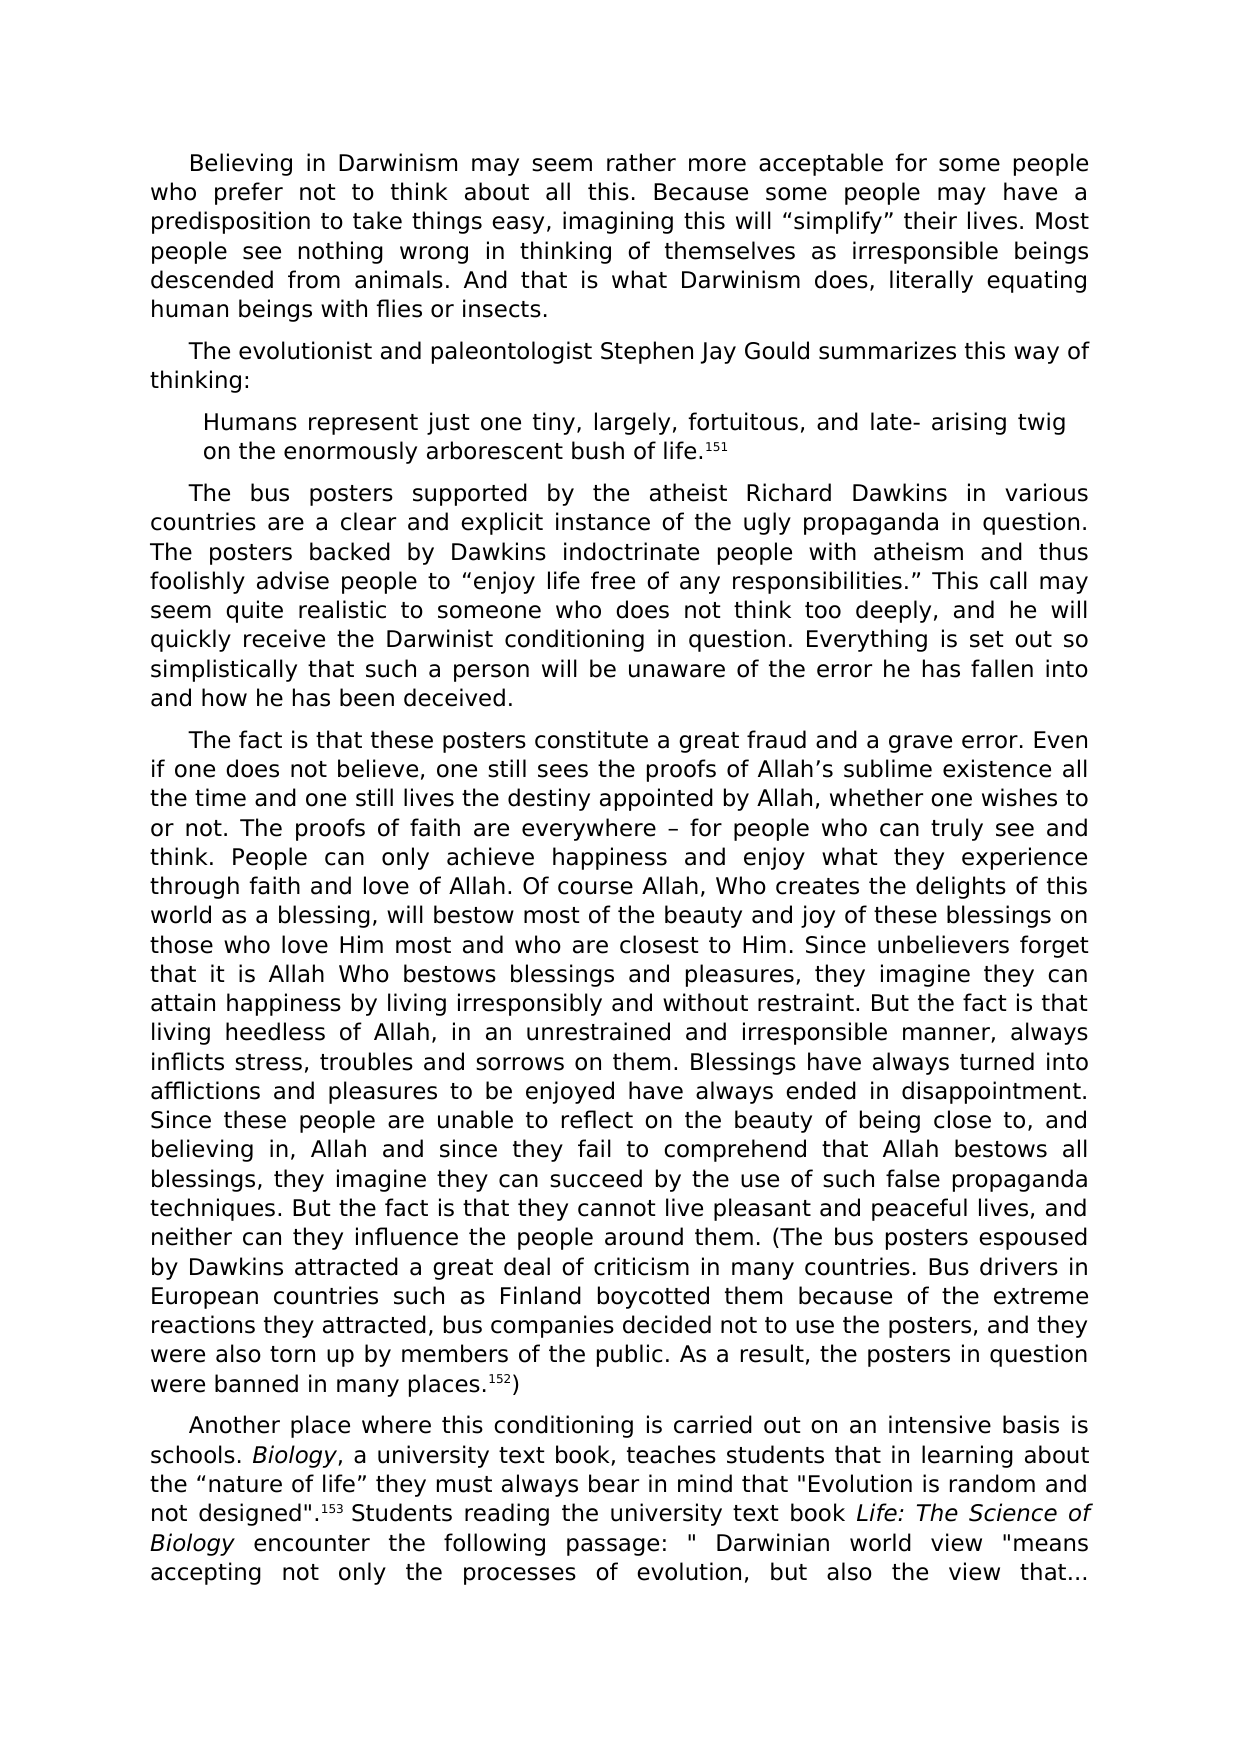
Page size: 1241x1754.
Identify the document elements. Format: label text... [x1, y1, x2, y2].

text Another place where this conditioning is carried out on an intensive basis is schools. Biology, a university text book, teaches students that in learning about the “nature of life” they must always bear in mind that "Evolution is random and not designed".153 Students reading the university text book Life: The Science of Biology encounter the following passage: " Darwinian world view "means accepting not only the processes of evolution, but also the view that... [150, 1413, 1090, 1586]
text The fact is that these posters constitute a great fraud and a grave error. Even if one does not believe, one still sees the proofs of Allah’s sublime existence all the time and one still lives the destiny appointed by Allah, whether one wishes to or not. The proofs of faith are everywhere – for people who can truly see and think. People can only achieve happiness and enjoy what they experience through faith and love of Allah. Of course Allah, Who creates the delights of this world as a blessing, will bestow most of the beauty and joy of these blessings on those who love Him most and who are closest to Him. Since unbelievers forget that it is Allah Who bestows blessings and pleasures, they imagine they can attain happiness by living irresponsibly and without restraint. But the fact is that living heedless of Allah, in an unrestrained and irresponsible manner, always inflicts stress, troubles and sorrows on them. Blessings have always turned into afflictions and pleasures to be enjoyed have always ended in disappointment. Since these people are unable to reflect on the beauty of being close to, and believing in, Allah and since they fail to comprehend that Allah bestows all blessings, they imagine they can succeed by the use of such false propaganda techniques. But the fact is that they cannot live pleasant and peaceful lives, and neither can they influence the people around them. (The bus posters espoused by Dawkins attracted a great deal of criticism in many countries. Bus drivers in European countries such as Finland boycotted them because of the extreme reactions they attracted, bus companies decided not to use the posters, and they were also torn up by members of the public. As a result, the posters in question were banned in many places.152) [150, 727, 1090, 1397]
text The bus posters supported by the atheist Richard Dawkins in various countries are a clear and explicit instance of the ugly propaganda in question. The posters backed by Dawkins indoctrinate people with atheism and thus foolishly advise people to “enjoy life free of any responsibilities.” This call may seem quite realistic to someone who does not think too deeply, and he will quickly receive the Darwinist conditioning in question. Everything is set out so simplistically that such a person will be unaware of the error he has fallen into and how he has been deceived. [150, 480, 1090, 712]
text The evolutionist and paleontologist Stephen Jay Gould summarizes this way of thinking: [150, 338, 1090, 394]
text Believing in Darwinism may seem rather more acceptable for some people who prefer not to think about all this. Because some people may have a predisposition to take things easy, imagining this will “simplify” their lives. Most people see nothing wrong in thinking of themselves as irresponsible beings descended from animals. And that is what Darwinism does, literally equating human beings with flies or insects. [150, 150, 1090, 323]
text Humans represent just one tiny, largely, fortuitous, and late- arising twig on the enormously arborescent bush of life.151 [203, 409, 1068, 465]
